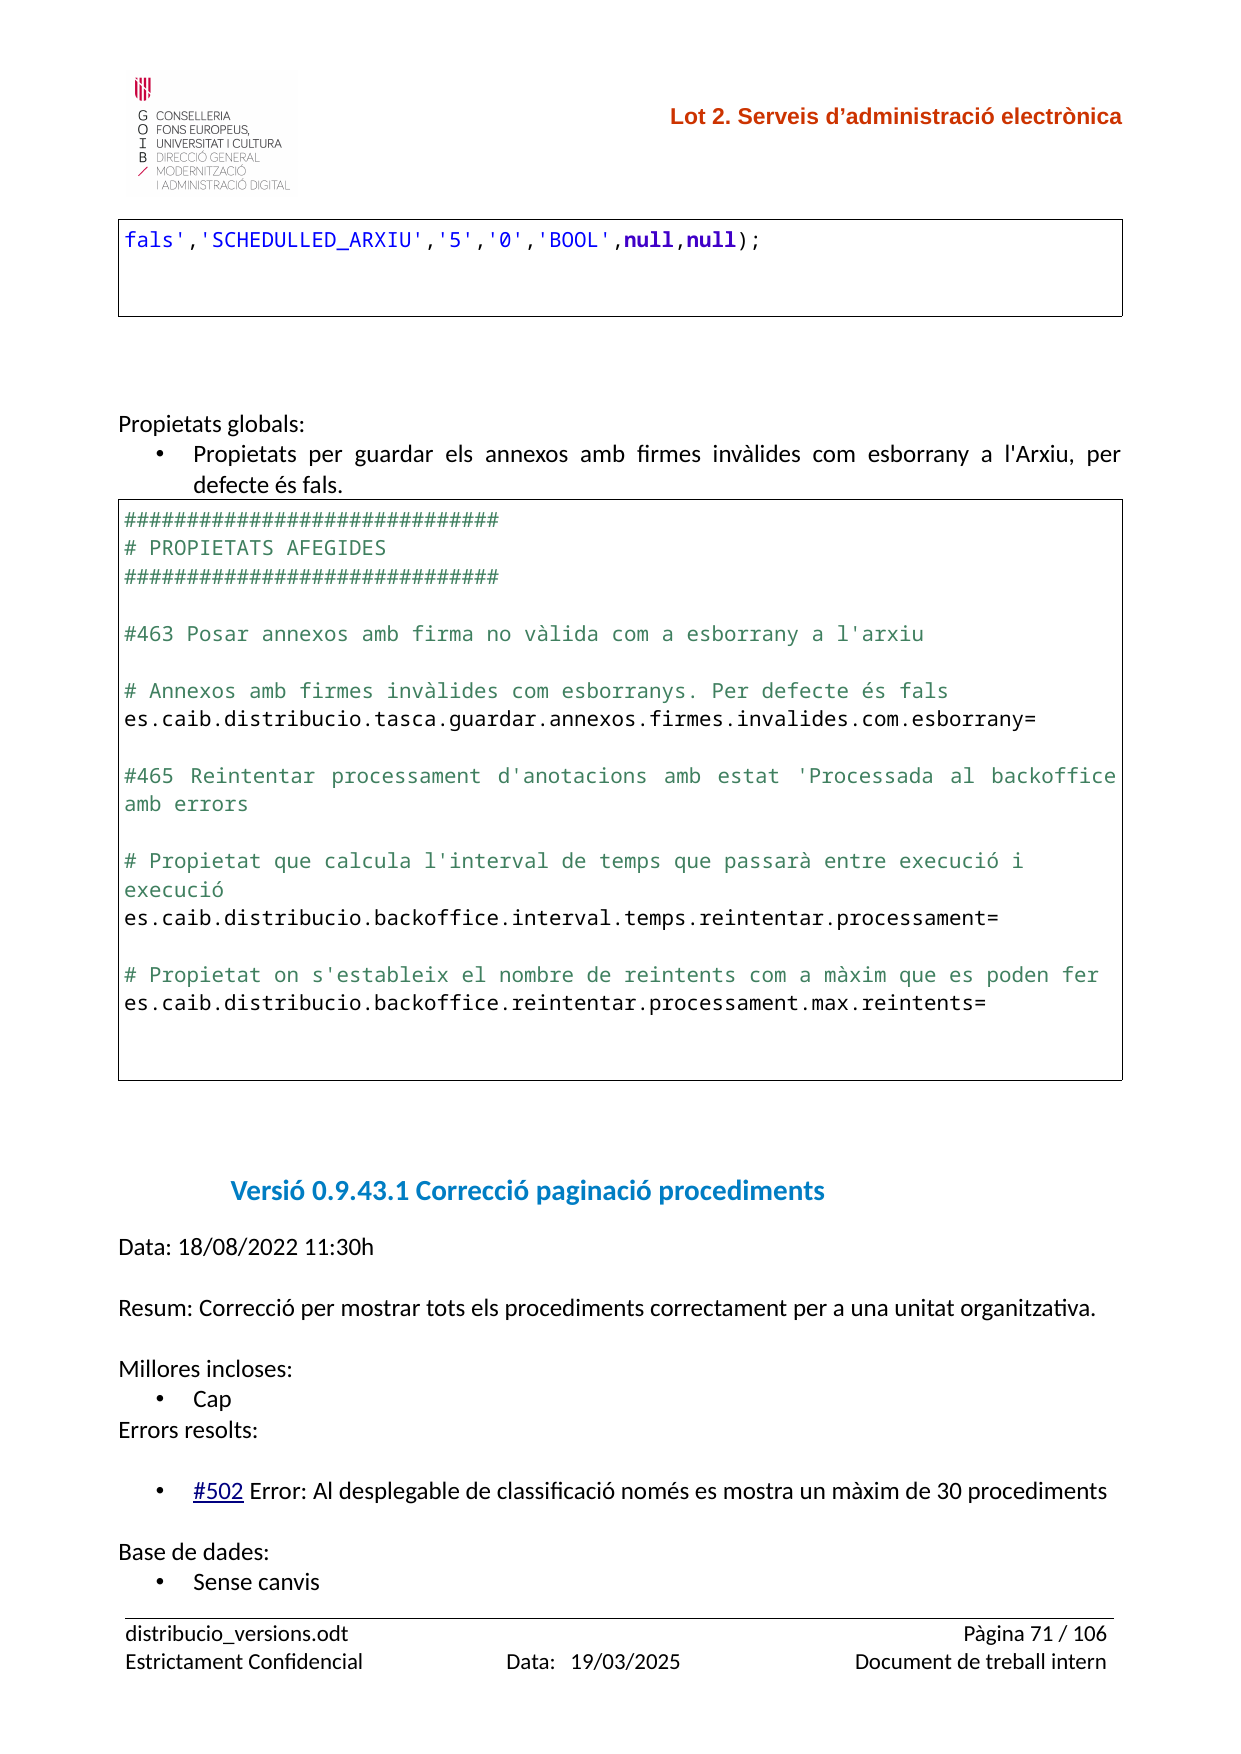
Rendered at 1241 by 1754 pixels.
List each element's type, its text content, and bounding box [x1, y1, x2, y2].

text Propietats globals: [118, 408, 1122, 438]
list Sense canvis [156, 1567, 1122, 1597]
list Propietats per guardar els annexos amb firmes invàlides com esborrany a l'Arxiu, per defecte és fals. [156, 438, 1122, 499]
text Base de dades: [118, 1536, 1122, 1567]
text Errors resolts: [118, 1414, 1122, 1444]
text Resum: Correcció per mostrar tots els procediments correctament per a una unitat organitzativa. [118, 1292, 1122, 1322]
table_header ############################## # PROPIETATS AFEGIDES ############################## #463 Posar annexos amb firma no vàlida com a esborrany a l'arxiu # Annexos amb firmes invàlides com esborranys. Per defecte és fals es.caib.distribucio.tasca.guardar.annexos.firmes.invalides.com.esborrany= #465 Reintentar processament d'anotacions amb estat 'Processada al backoffice amb errors # Propietat que calcula l'interval de temps que passarà entre execució i execució es.caib.distribucio.backoffice.interval.temps.reintentar.processament= # Propietat on s'estableix el nombre de reintents com a màxim que es poden fer es.caib.distribucio.backoffice.reintentar.processament.max.reintents= [119, 500, 1122, 1079]
subtitle Versió 0.9.43.1 Correcció paginació procediments [153, 1172, 1122, 1207]
text Data: 18/08/2022 11:30h [118, 1231, 1122, 1261]
picture [126, 70, 299, 197]
text Millores incloses: [118, 1353, 1122, 1383]
list #502 Error: Al desplegable de classificació només es mostra un màxim de 30 procediments [156, 1475, 1122, 1506]
table_header fals','SCHEDULLED_ARXIU','5','0','BOOL',null,null); [119, 220, 1122, 316]
list Cap [156, 1383, 1122, 1414]
